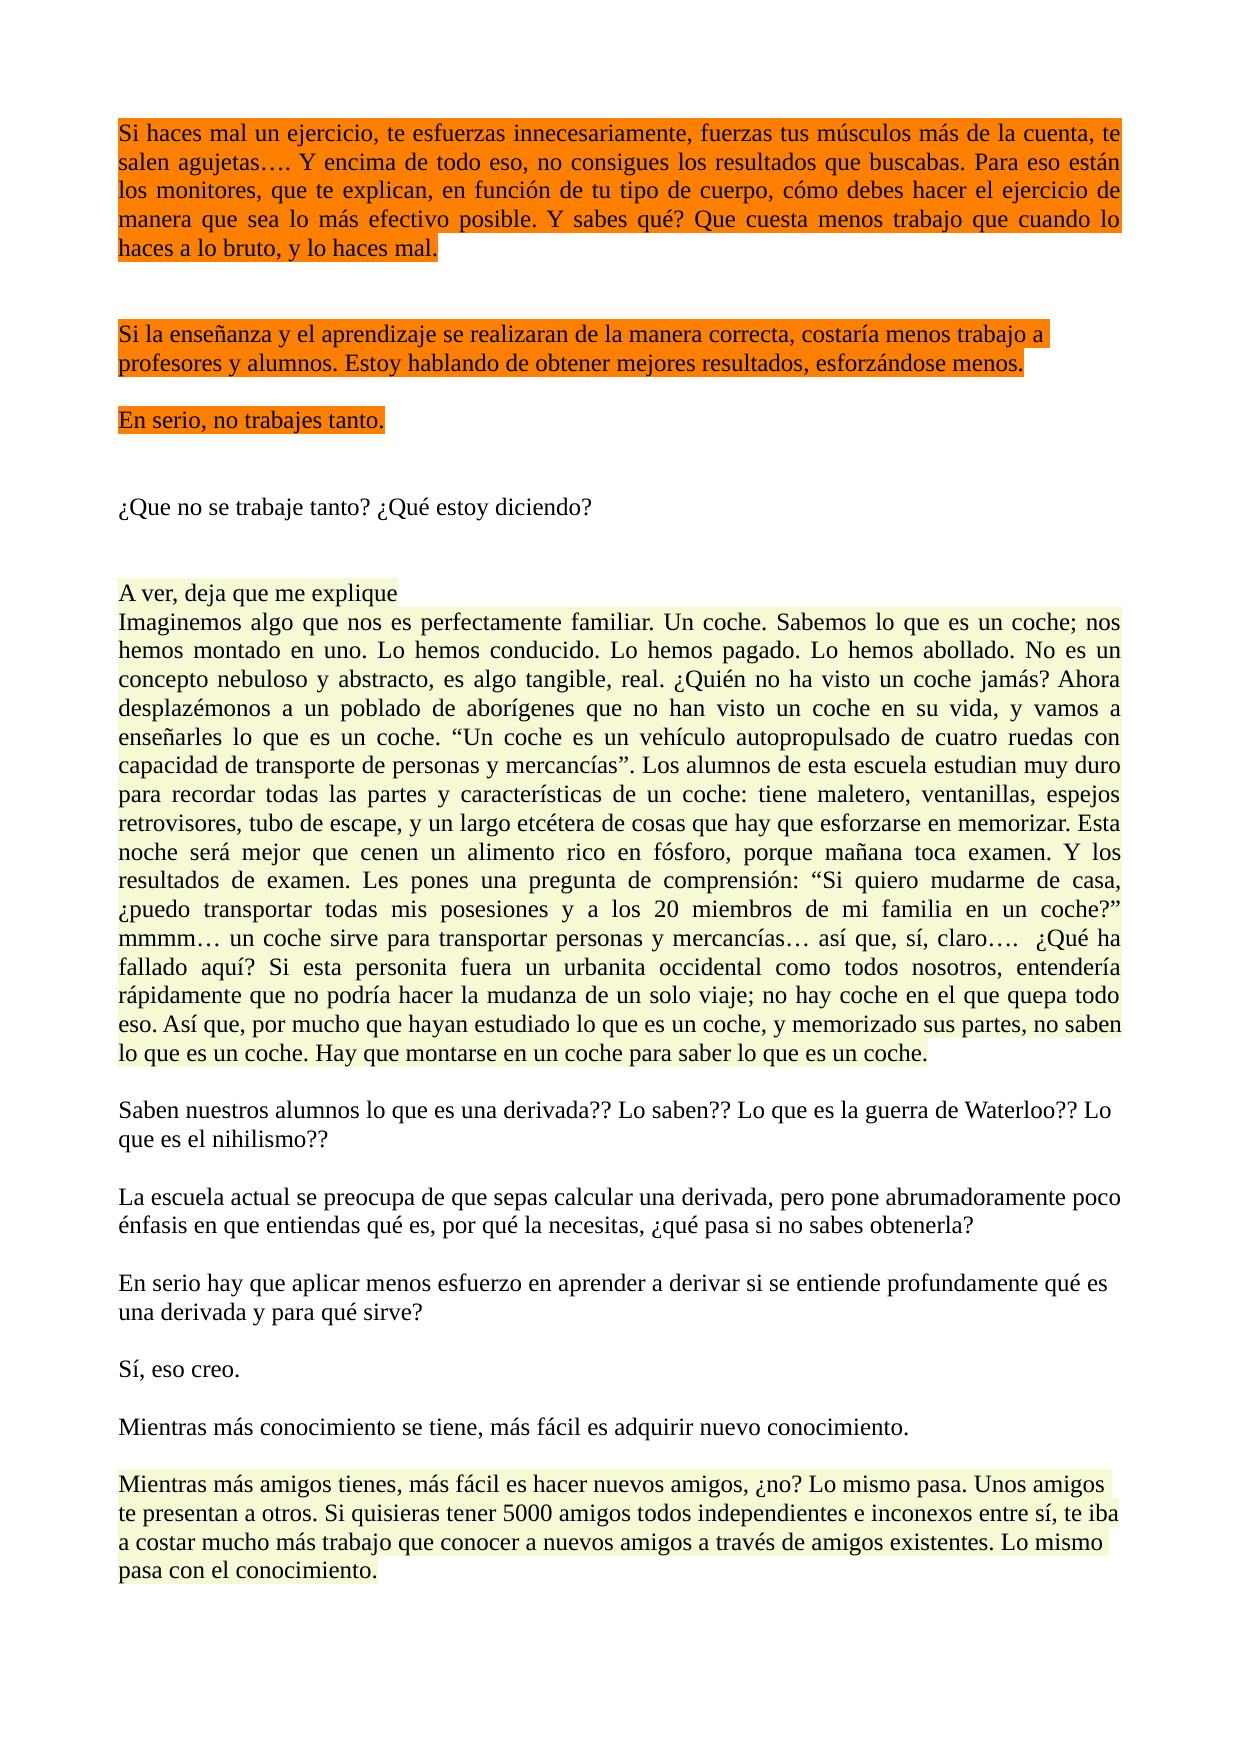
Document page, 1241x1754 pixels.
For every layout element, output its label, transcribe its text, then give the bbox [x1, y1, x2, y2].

text Saben nuestros alumnos lo que es una derivada?? Lo saben?? Lo que es la guerra de Waterloo?? Lo que es el nihilismo?? [118, 1096, 1122, 1153]
text Imaginemos algo que nos es perfectamente familiar. Un coche. Sabemos lo que es un coche; nos hemos montado en uno. Lo hemos conducido. Lo hemos pagado. Lo hemos abollado. No es un concepto nebuloso y abstracto, es algo tangible, real. ¿Quién no ha visto un coche jamás? Ahora desplazémonos a un poblado de aborígenes que no han visto un coche en su vida, y vamos a enseñarles lo que es un coche. “Un coche es un vehículo autopropulsado de cuatro ruedas con capacidad de transporte de personas y mercancías”. Los alumnos de esta escuela estudian muy duro para recordar todas las partes y características de un coche: tiene maletero, ventanillas, espejos retrovisores, tubo de escape, y un largo etcétera de cosas que hay que esforzarse en memorizar. Esta noche será mejor que cenen un alimento rico en fósforo, porque mañana toca examen. Y los resultados de examen. Les pones una pregunta de comprensión: “Si quiero mudarme de casa, ¿puedo transportar todas mis posesiones y a los 20 miembros de mi familia en un coche?” mmmm… un coche sirve para transportar personas y mercancías… así que, sí, claro…. ¿Qué ha fallado aquí? Si esta personita fuera un urbanita occidental como todos nosotros, entendería rápidamente que no podría hacer la mudanza de un solo viaje; no hay coche en el que quepa todo eso. Así que, por mucho que hayan estudiado lo que es un coche, y memorizado sus partes, no saben lo que es un coche. Hay que montarse en un coche para saber lo que es un coche. [118, 607, 1122, 1067]
text Mientras más amigos tienes, más fácil es hacer nuevos amigos, ¿no? Lo mismo pasa. Unos amigos te presentan a otros. Si quisieras tener 5000 amigos todos independientes e inconexos entre sí, te iba a costar mucho más trabajo que conocer a nuevos amigos a través de amigos existentes. Lo mismo pasa con el conocimiento. [118, 1469, 1122, 1584]
text ¿Que no se trabaje tanto? ¿Qué estoy diciendo? [118, 492, 1122, 521]
text En serio, no trabajes tanto. [118, 406, 1122, 434]
text Si la enseñanza y el aprendizaje se realizaran de la manera correcta, costaría menos trabajo a profesores y alumnos. Estoy hablando de obtener mejores resultados, esforzándose menos. [118, 319, 1122, 377]
text A ver, deja que me explique [118, 578, 1122, 607]
text En serio hay que aplicar menos esfuerzo en aprender a derivar si se entiende profundamente qué es una derivada y para qué sirve? [118, 1268, 1122, 1326]
text Sí, eso creo. [118, 1354, 1122, 1383]
text Mientras más conocimiento se tiene, más fácil es adquirir nuevo conocimiento. [118, 1412, 1122, 1441]
text La escuela actual se preocupa de que sepas calcular una derivada, pero pone abrumadoramente poco énfasis en que entiendas qué es, por qué la necesitas, ¿qué pasa si no sabes obtenerla? [118, 1182, 1122, 1239]
text Si haces mal un ejercicio, te esfuerzas innecesariamente, fuerzas tus músculos más de la cuenta, te salen agujetas…. Y encima de todo eso, no consigues los resultados que buscabas. Para eso están los monitores, que te explican, en función de tu tipo de cuerpo, cómo debes hacer el ejercicio de manera que sea lo más efectivo posible. Y sabes qué? Que cuesta menos trabajo que cuando lo haces a lo bruto, y lo haces mal. [118, 118, 1122, 262]
